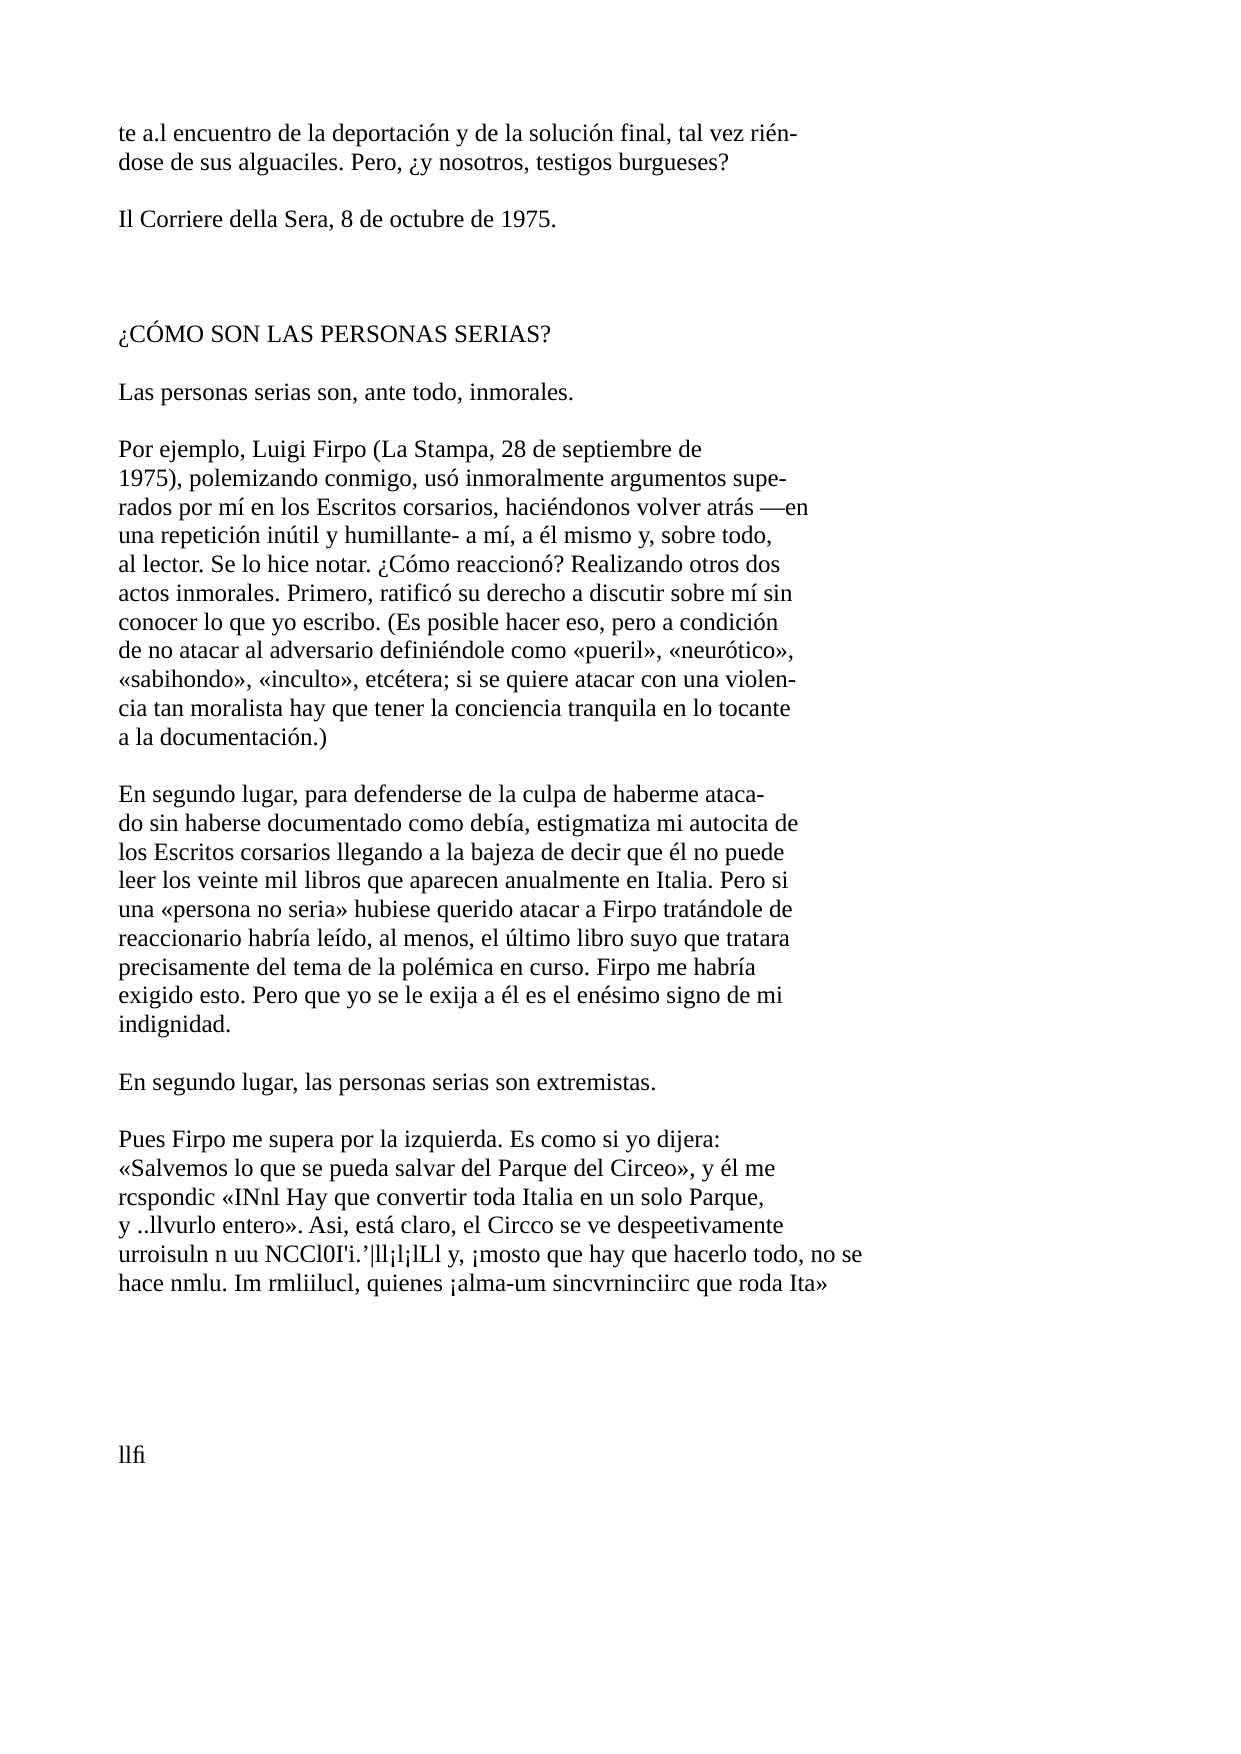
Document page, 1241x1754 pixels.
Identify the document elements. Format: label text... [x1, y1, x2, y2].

text urroisuln n uu NCCl0I'i.’|ll¡l¡lLl y, ¡mosto que hay que hacerlo todo, no se [118, 1239, 1122, 1268]
text exigido esto. Pero que yo se le exija a él es el enésimo signo de mi [118, 981, 1122, 1009]
text actos inmorales. Primero, ratificó su derecho a discutir sobre mí sin [118, 578, 1122, 607]
text a la documentación.) [118, 722, 1122, 751]
text al lector. Se lo hice notar. ¿Cómo reaccionó? Realizando otros dos [118, 549, 1122, 578]
text En segundo lugar, las personas serias son extremistas. [118, 1067, 1122, 1096]
text conocer lo que yo escribo. (Es posible hacer eso, pero a condición [118, 607, 1122, 636]
text Pues Firpo me supera por la izquierda. Es como si yo dijera: [118, 1124, 1122, 1153]
text y ..llvurlo entero». Asi, está claro, el Circco se ve despeetivamente [118, 1211, 1122, 1239]
text dose de sus alguaciles. Pero, ¿y nosotros, testigos burgueses? [118, 147, 1122, 176]
text precisamente del tema de la polémica en curso. Firpo me habría [118, 952, 1122, 981]
text te a.l encuentro de la deportación y de la solución final, tal vez rién- [118, 118, 1122, 147]
text una «persona no seria» hubiese querido atacar a Firpo tratándole de [118, 894, 1122, 923]
text En segundo lugar, para defenderse de la culpa de haberme ataca- [118, 779, 1122, 808]
text Las personas serias son, ante todo, inmorales. [118, 377, 1122, 406]
text reaccionario habría leído, al menos, el último libro suyo que tratara [118, 923, 1122, 952]
text una repetición inútil y humillante- a mí, a él mismo y, sobre todo, [118, 521, 1122, 549]
text do sin haberse documentado como debía, estigmatiza mi autocita de [118, 808, 1122, 837]
text los Escritos corsarios llegando a la bajeza de decir que él no puede [118, 837, 1122, 866]
text de no atacar al adversario definiéndole como «pueril», «neurótico», [118, 636, 1122, 664]
text hace nmlu. Im rmliilucl, quienes ¡alma-um sincvrninciirc que roda Ita» [118, 1268, 1122, 1297]
text Il Corriere della Sera, 8 de octubre de 1975. [118, 204, 1122, 233]
text rados por mí en los Escritos corsarios, haciéndonos volver atrás —en [118, 492, 1122, 521]
text leer los veinte mil libros que aparecen anualmente en Italia. Pero si [118, 866, 1122, 894]
text «sabihondo», «inculto», etcétera; si se quiere atacar con una violen- [118, 664, 1122, 693]
text Por ejemplo, Luigi Firpo (La Stampa, 28 de septiembre de [118, 434, 1122, 463]
text 1975), polemizando conmigo, usó inmoralmente argumentos supe- [118, 463, 1122, 492]
text llﬁ [118, 1441, 1122, 1469]
text cia tan moralista hay que tener la conciencia tranquila en lo tocante [118, 693, 1122, 722]
text ¿CÓMO SON LAS PERSONAS SERIAS? [118, 319, 1122, 348]
text «Salvemos lo que se pueda salvar del Parque del Circeo», y él me [118, 1153, 1122, 1182]
text rcspondic «INnl Hay que convertir toda Italia en un solo Parque, [118, 1182, 1122, 1211]
text indignidad. [118, 1009, 1122, 1038]
